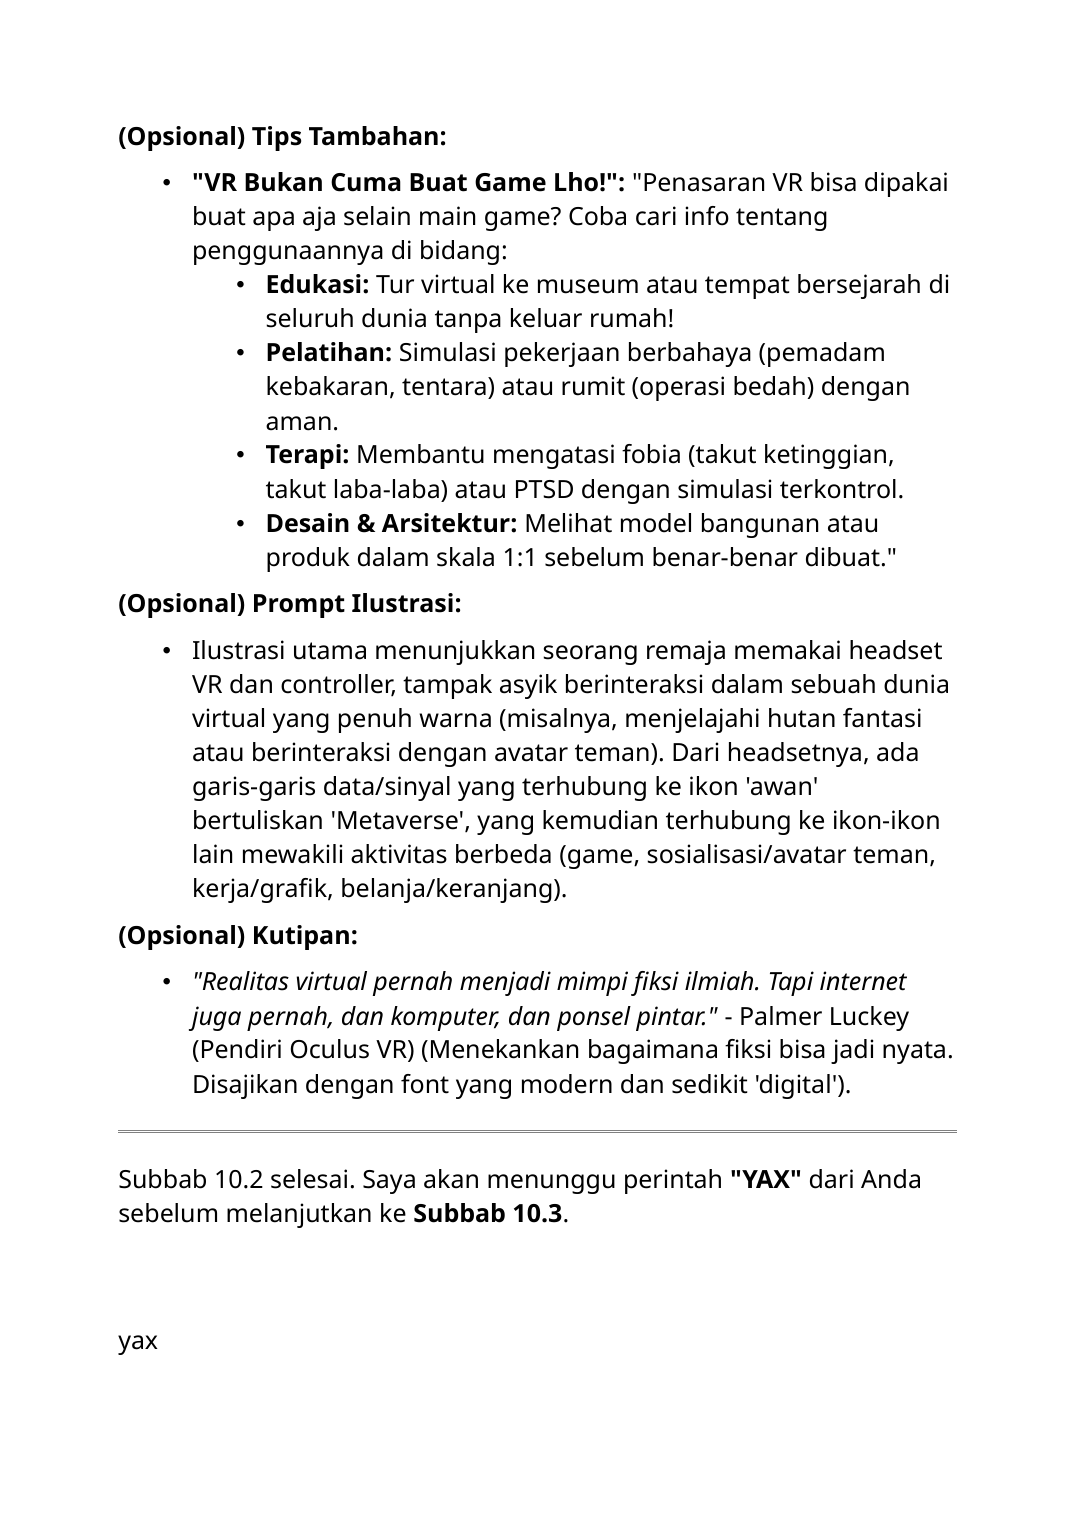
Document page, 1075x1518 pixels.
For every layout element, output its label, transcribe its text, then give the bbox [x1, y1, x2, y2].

list Pelatihan: Simulasi pekerjaan berbahaya (pemadam kebakaran, tentara) atau rumit (operasi bedah) dengan aman. [236, 335, 957, 437]
list "Realitas virtual pernah menjadi mimpi fiksi ilmiah. Tapi internet juga pernah, dan komputer, dan ponsel pintar." - Palmer Luckey (Pendiri Oculus VR) (Menekankan bagaimana fiksi bisa jadi nyata. Disajikan dengan font yang modern dan sedikit 'digital'). [162, 964, 957, 1100]
list Edukasi: Tur virtual ke museum atau tempat bersejarah di seluruh dunia tanpa keluar rumah! [236, 267, 957, 335]
text (Opsional) Prompt Ilustrasi: [118, 586, 957, 620]
list Ilustrasi utama menunjukkan seorang remaja memakai headset VR dan controller, tampak asyik berinteraksi dalam sebuah dunia virtual yang penuh warna (misalnya, menjelajahi hutan fantasi atau berinteraksi dengan avatar teman). Dari headsetnya, ada garis-garis data/sinyal yang terhubung ke ikon 'awan' bertuliskan 'Metaverse', yang kemudian terhubung ke ikon-ikon lain mewakili aktivitas berbeda (game, sosialisasi/avatar teman, kerja/grafik, belanja/keranjang). [162, 632, 957, 905]
text (Opsional) Kutipan: [118, 917, 957, 952]
text Subbab 10.2 selesai. Saya akan menunggu perintah "YAX" dari Anda sebelum melanjutkan ke Subbab 10.3. [118, 1162, 957, 1230]
list Desain & Arsitektur: Melihat model bangunan atau produk dalam skala 1:1 sebelum benar-benar dibuat." [236, 505, 957, 573]
text (Opsional) Tips Tambahan: [118, 118, 957, 152]
list "VR Bukan Cuma Buat Game Lho!": "Penasaran VR bisa dipakai buat apa aja selain main game? Coba cari info tentang penggunaannya di bidang: [162, 165, 957, 267]
text yax [118, 1323, 957, 1357]
list Terapi: Membantu mengatasi fobia (takut ketinggian, takut laba-laba) atau PTSD dengan simulasi terkontrol. [236, 437, 957, 505]
